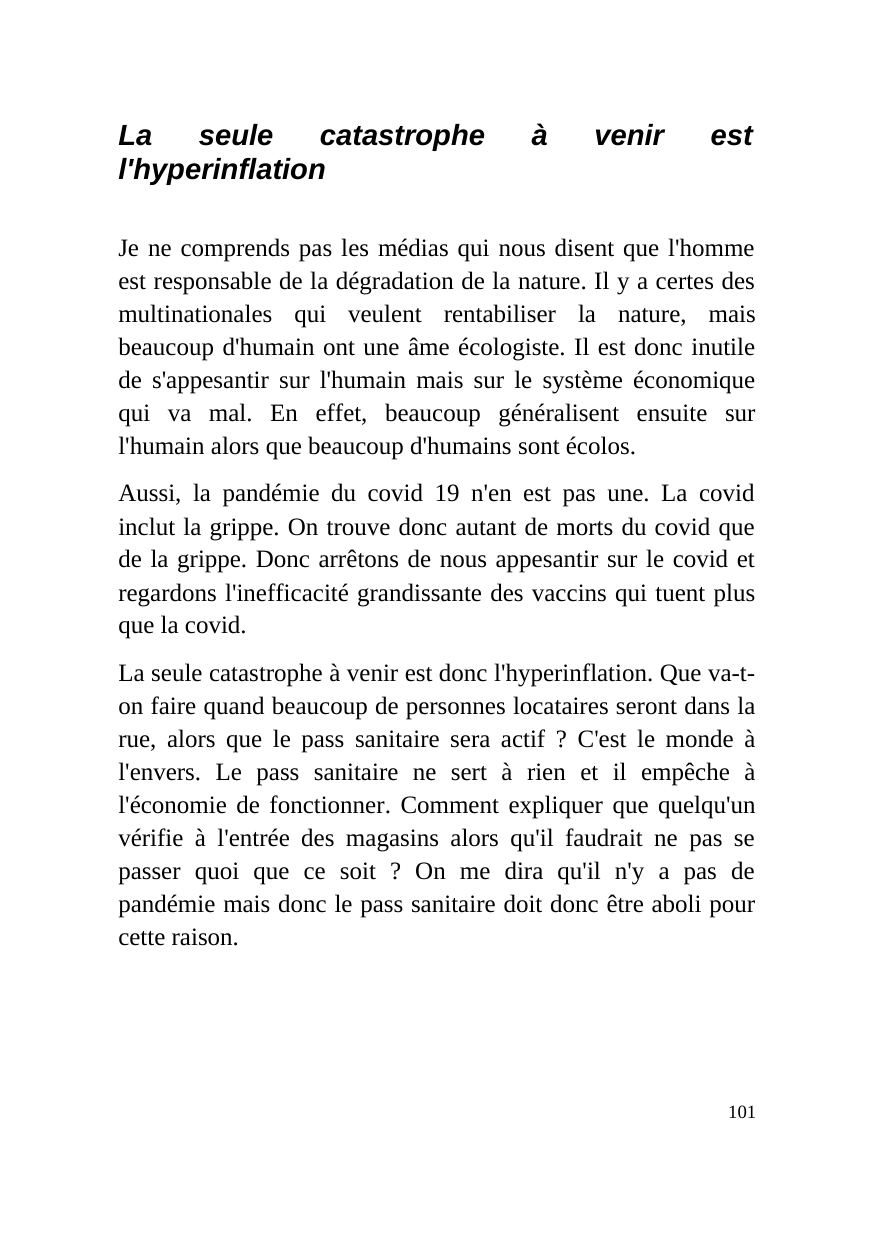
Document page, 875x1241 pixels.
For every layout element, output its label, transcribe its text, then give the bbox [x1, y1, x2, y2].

text La seule catastrophe à venir est donc l'hyperinflation. Que va-t-on faire quand beaucoup de personnes locataires seront dans la rue, alors que le pass sanitaire sera actif ? C'est le monde à l'envers. Le pass sanitaire ne sert à rien et il empêche à l'économie de fonctionner. Comment expliquer que quelqu'un vérifie à l'entrée des magasins alors qu'il faudrait ne pas se passer quoi que ce soit ? On me dira qu'il n'y a pas de pandémie mais donc le pass sanitaire doit donc être aboli pour cette raison. [118, 658, 756, 951]
text Je ne comprends pas les médias qui nous disent que l'homme est responsable de la dégradation de la nature. Il y a certes des multinationales qui veulent rentabiliser la nature, mais beaucoup d'humain ont une âme écologiste. Il est donc inutile de s'appesantir sur l'humain mais sur le système économique qui va mal. En effet, beaucoup généralisent ensuite sur l'humain alors que beaucoup d'humains sont écolos. [118, 233, 756, 460]
text Aussi, la pandémie du covid 19 n'en est pas une. La covid inclut la grippe. On trouve donc autant de morts du covid que de la grippe. Donc arrêtons de nous appesantir sur le covid et regardons l'inefficacité grandissante des vaccins qui tuent plus que la covid. [118, 478, 756, 639]
subtitle La seule catastrophe à venir est l'hyperinflation [118, 118, 756, 185]
